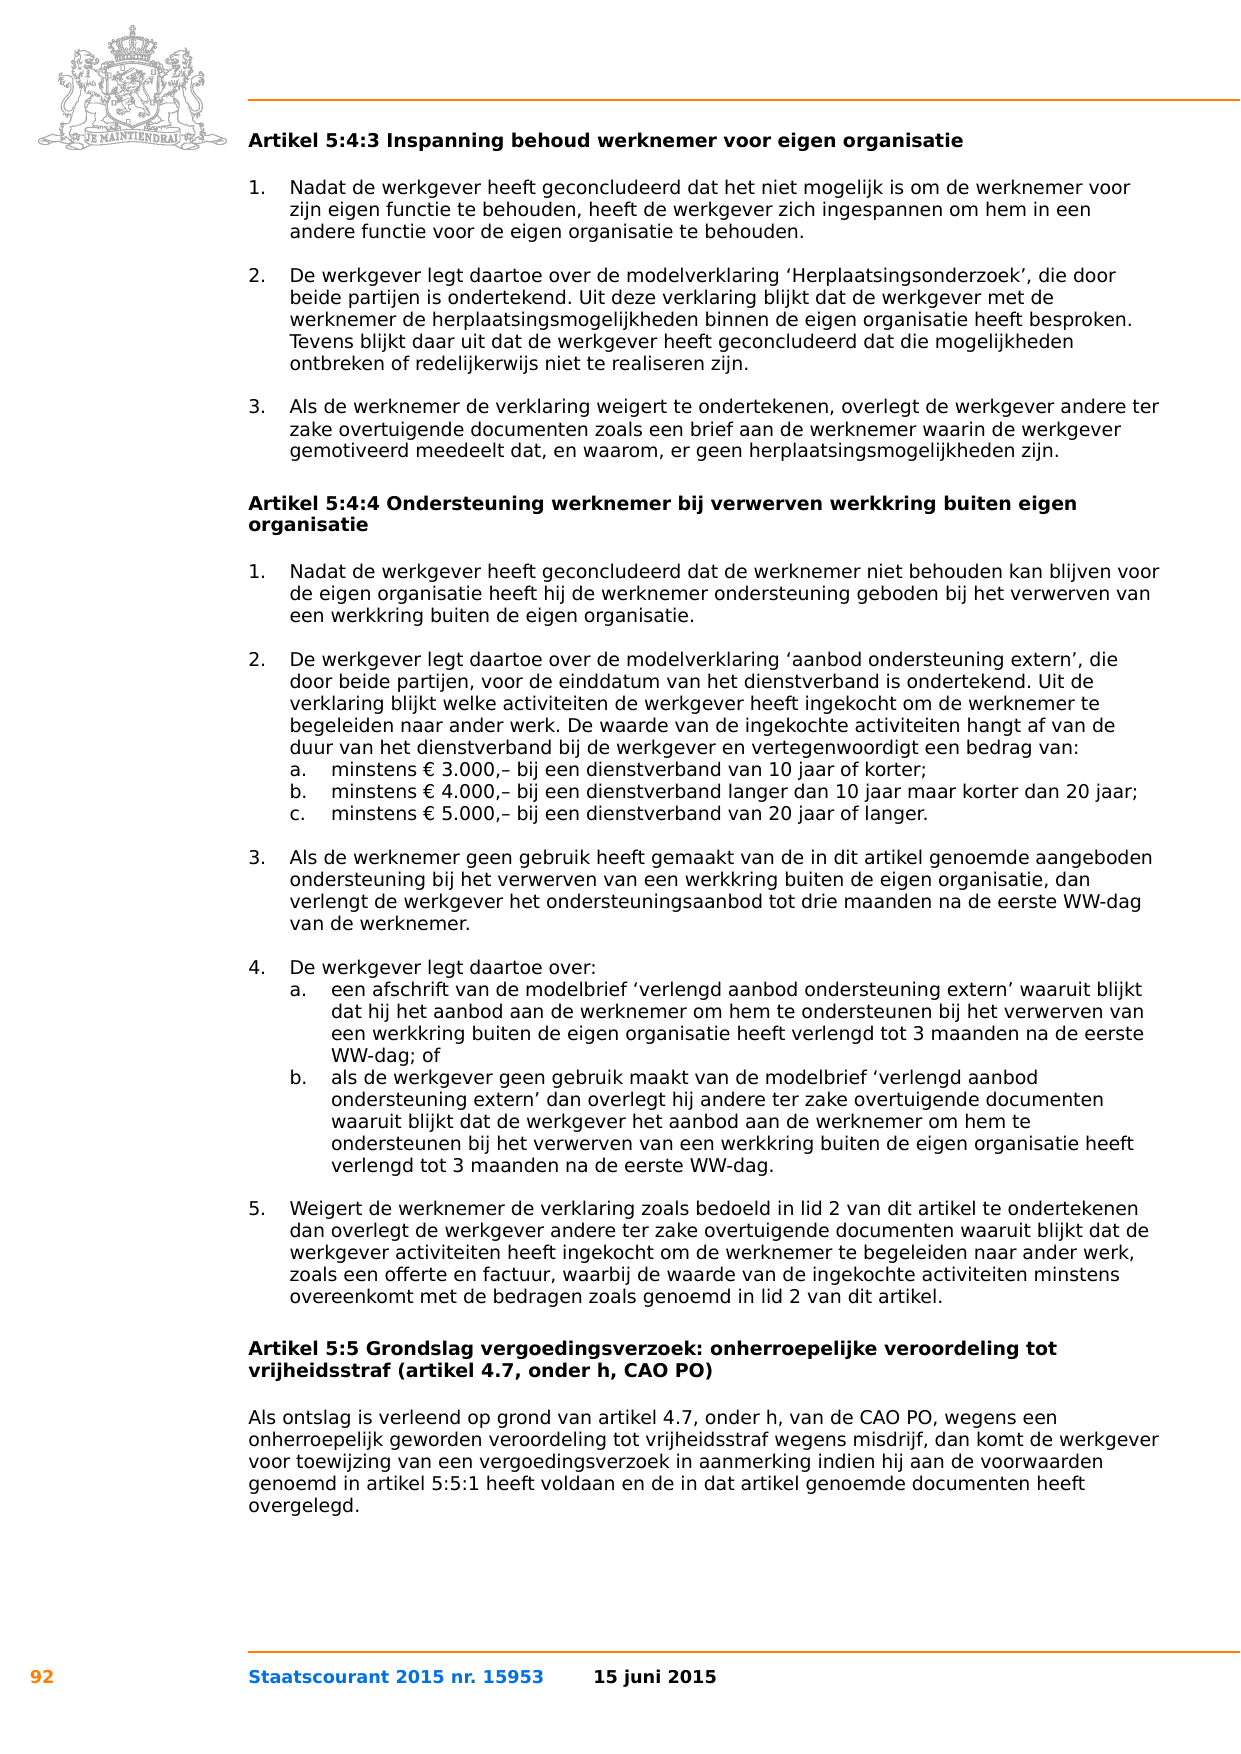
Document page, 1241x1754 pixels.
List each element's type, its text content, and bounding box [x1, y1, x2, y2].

text a. minstens € 3.000,– bij een dienstverband van 10 jaar of korter; [289, 759, 1163, 781]
text b. minstens € 4.000,– bij een dienstverband langer dan 10 jaar maar korter dan 20 jaar; [289, 781, 1163, 803]
text Als ontslag is verleend op grond van artikel 4.7, onder h, van de CAO PO, wegens een onherroepelijk geworden veroordeling tot vrijheidsstraf wegens misdrijf, dan komt de werkgever voor toewijzing van een vergoedingsverzoek in aanmerking indien hij aan de voorwaarden genoemd in artikel 5:5:1 heeft voldaan en de in dat artikel genoemde documenten heeft overgelegd. [248, 1407, 1163, 1517]
text b. als de werkgever geen gebruik maakt van de modelbrief ‘verlengd aanbod ondersteuning extern’ dan overlegt hij andere ter zake overtuigende documenten waaruit blijkt dat de werkgever het aanbod aan de werknemer om hem te ondersteunen bij het verwerven van een werkkring buiten de eigen organisatie heeft verlengd tot 3 maanden na de eerste WW-dag. [289, 1067, 1163, 1176]
text 2. De werkgever legt daartoe over de modelverklaring ‘Herplaatsingsonderzoek’, die door beide partijen is ondertekend. Uit deze verklaring blijkt dat de werkgever met de werknemer de herplaatsingsmogelijkheden binnen de eigen organisatie heeft besproken. Tevens blijkt daar uit dat de werkgever heeft geconcludeerd dat die mogelijkheden ontbreken of redelijkerwijs niet te realiseren zijn. [248, 265, 1163, 374]
text 3. Als de werknemer de verklaring weigert te ondertekenen, overlegt de werkgever andere ter zake overtuigende documenten zoals een brief aan de werknemer waarin de werkgever gemotiveerd meedeelt dat, en waarom, er geen herplaatsingsmogelijkheden zijn. [248, 396, 1163, 462]
text 1. Nadat de werkgever heeft geconcludeerd dat het niet mogelijk is om de werknemer voor zijn eigen functie te behouden, heeft de werkgever zich ingespannen om hem in een andere functie voor de eigen organisatie te behouden. [248, 177, 1163, 243]
text 1. Nadat de werkgever heeft geconcludeerd dat de werknemer niet behouden kan blijven voor de eigen organisatie heeft hij de werknemer ondersteuning geboden bij het verwerven van een werkkring buiten de eigen organisatie. [248, 561, 1163, 627]
picture [38, 25, 227, 150]
text 5. Weigert de werknemer de verklaring zoals bedoeld in lid 2 van dit artikel te ondertekenen dan overlegt de werkgever andere ter zake overtuigende documenten waaruit blijkt dat de werkgever activiteiten heeft ingekocht om de werknemer te begeleiden naar ander werk, zoals een offerte en factuur, waarbij de waarde van de ingekochte activiteiten minstens overeenkomt met de bedragen zoals genoemd in lid 2 van dit artikel. [248, 1198, 1163, 1308]
text 4. De werkgever legt daartoe over: [248, 957, 1163, 979]
subtitle Artikel 5:4:3 Inspanning behoud werknemer voor eigen organisatie [248, 130, 1163, 152]
subtitle Artikel 5:5 Grondslag vergoedingsverzoek: onherroepelijke veroordeling tot vrijheidsstraf (artikel 4.7, onder h, CAO PO) [248, 1338, 1163, 1382]
text 3. Als de werknemer geen gebruik heeft gemaakt van de in dit artikel genoemde aangeboden ondersteuning bij het verwerven van een werkkring buiten de eigen organisatie, dan verlengt de werkgever het ondersteuningsaanbod tot drie maanden na de eerste WW-dag van de werknemer. [248, 847, 1163, 935]
text c. minstens € 5.000,– bij een dienstverband van 20 jaar of langer. [289, 803, 1163, 825]
text 2. De werkgever legt daartoe over de modelverklaring ‘aanbod ondersteuning extern’, die door beide partijen, voor de einddatum van het dienstverband is ondertekend. Uit de verklaring blijkt welke activiteiten de werkgever heeft ingekocht om de werknemer te begeleiden naar ander werk. De waarde van de ingekochte activiteiten hangt af van de duur van het dienstverband bij de werkgever en vertegenwoordigt een bedrag van: [248, 649, 1163, 759]
subtitle Artikel 5:4:4 Ondersteuning werknemer bij verwerven werkkring buiten eigen organisatie [248, 492, 1163, 536]
text a. een afschrift van de modelbrief ‘verlengd aanbod ondersteuning extern’ waaruit blijkt dat hij het aanbod aan de werknemer om hem te ondersteunen bij het verwerven van een werkkring buiten de eigen organisatie heeft verlengd tot 3 maanden na de eerste WW-dag; of [289, 979, 1163, 1067]
